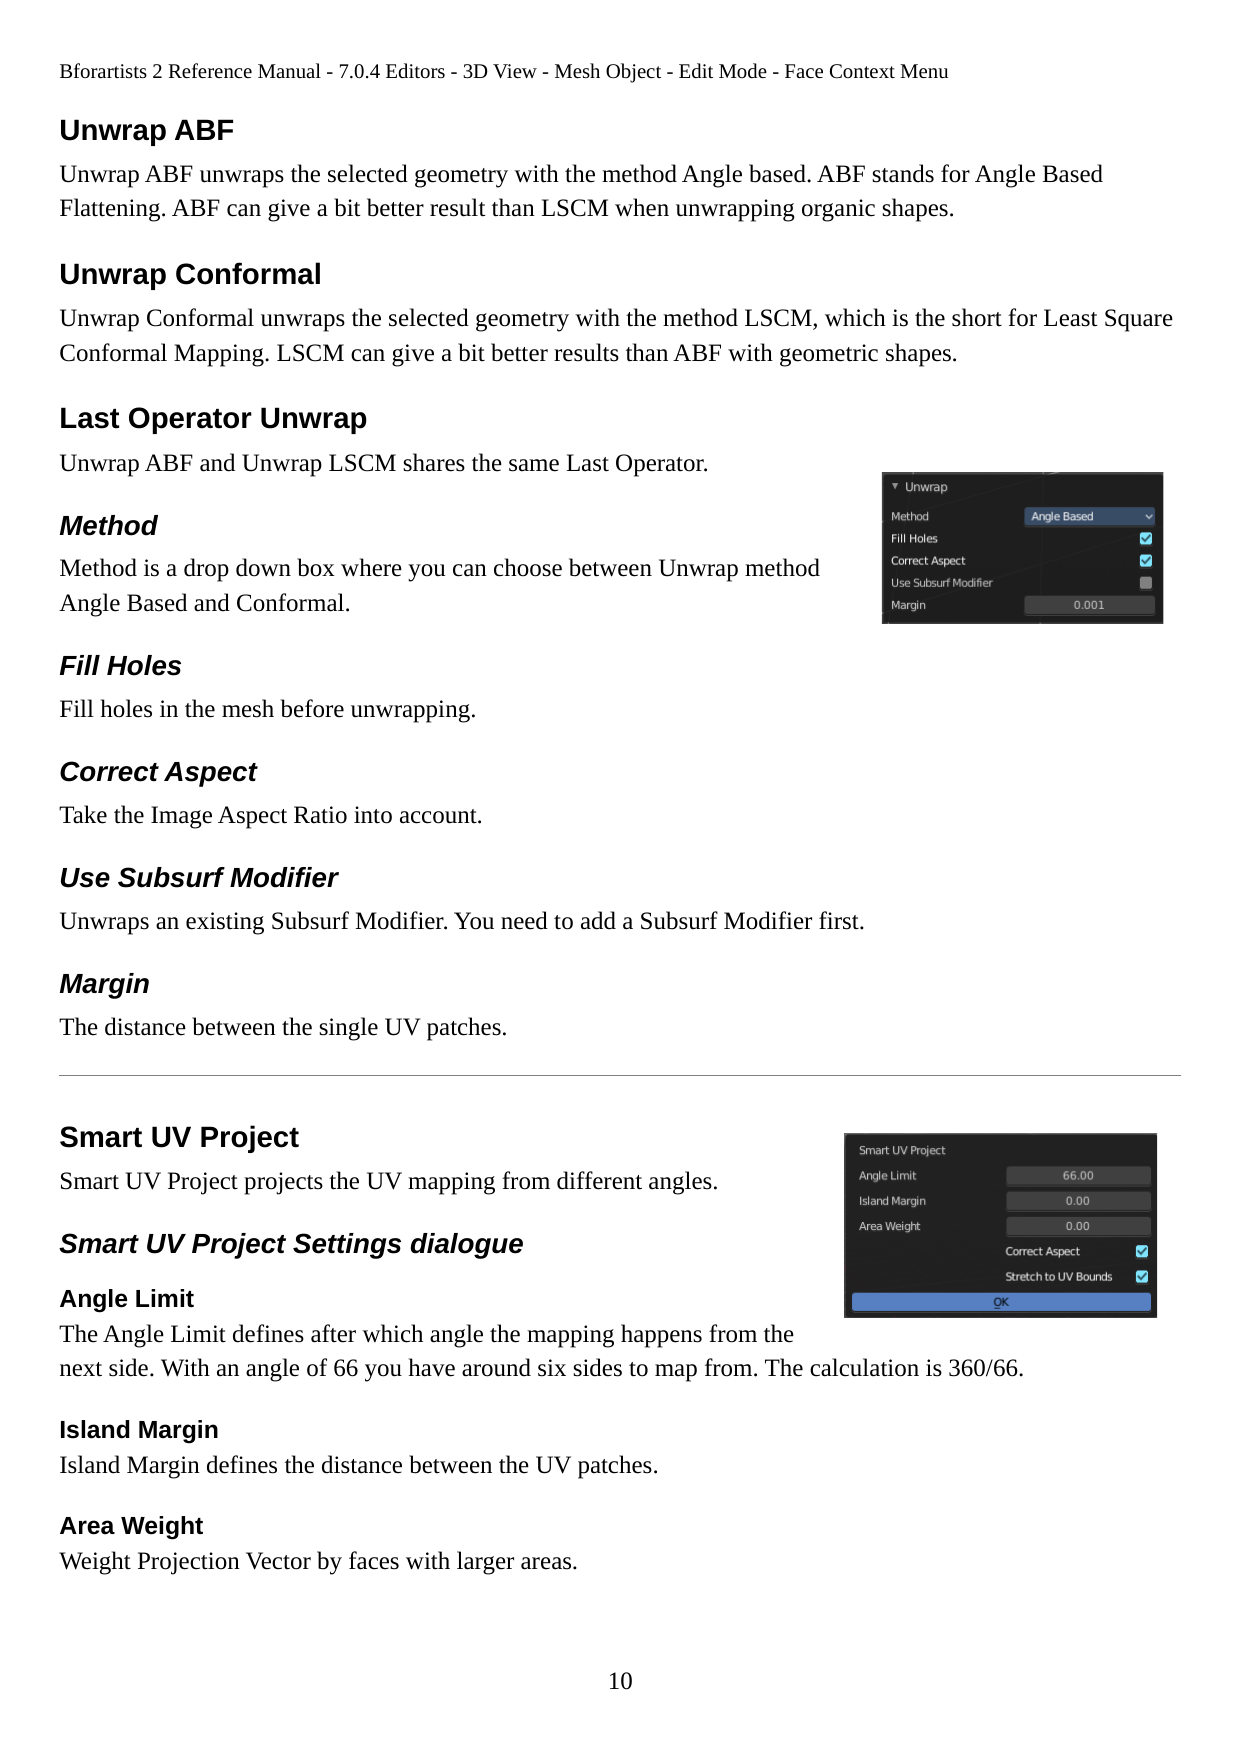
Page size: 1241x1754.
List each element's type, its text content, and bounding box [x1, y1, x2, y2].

text Unwraps an existing Subsurf Modifier. You need to add a Subsurf Modifier first. [59, 906, 1181, 934]
subtitle Margin [59, 967, 1181, 999]
subtitle Last Operator Unwrap [59, 401, 1181, 435]
subtitle Area Weight [59, 1511, 1181, 1540]
picture [881, 472, 1164, 624]
text Unwrap ABF and Unwrap LSCM shares the same Last Operator. [59, 448, 1181, 476]
text Unwrap ABF unwraps the selected geometry with the method Angle based. ABF stands for Angle Based Flattening. ABF can give a bit better result than LSCM when unwrapping organic shapes. [59, 159, 1181, 222]
text The Angle Limit defines after which angle the mapping happens from the next side. With an angle of 66 you have around six sides to map from. The calculation is 360/66. [59, 1319, 1181, 1382]
subtitle Smart UV Project Settings dialogue [59, 1227, 844, 1259]
text Island Margin defines the distance between the UV patches. [59, 1450, 1181, 1479]
text Take the Image Aspect Ratio into account. [59, 800, 1181, 829]
subtitle Correct Aspect [59, 756, 1181, 787]
text Unwrap Conformal unwraps the selected geometry with the method LSCM, which is the short for Least Square Conformal Mapping. LSCM can give a bit better results than ABF with geometric shapes. [59, 303, 1181, 366]
subtitle [1158, 1284, 1181, 1313]
subtitle Angle Limit [59, 1284, 844, 1313]
subtitle Smart UV Project [59, 1119, 1181, 1153]
subtitle Unwrap ABF [59, 113, 1181, 146]
subtitle [1164, 509, 1181, 541]
text Method is a drop down box where you can choose between Unwrap method Angle Based and Conformal. [59, 553, 881, 617]
picture [844, 1133, 1158, 1318]
subtitle Method [59, 509, 881, 541]
text The distance between the single UV patches. [59, 1012, 1181, 1041]
subtitle Island Margin [59, 1415, 1181, 1444]
subtitle Unwrap Conformal [59, 257, 1181, 291]
text Weight Projection Vector by faces with larger areas. [59, 1546, 1181, 1575]
subtitle [1158, 1227, 1181, 1259]
subtitle Use Subsurf Modifier [59, 861, 1181, 893]
text Fill holes in the mesh before unwrapping. [59, 694, 1181, 723]
subtitle Fill Holes [59, 649, 1181, 681]
text Smart UV Project projects the UV mapping from different angles. [59, 1166, 844, 1194]
